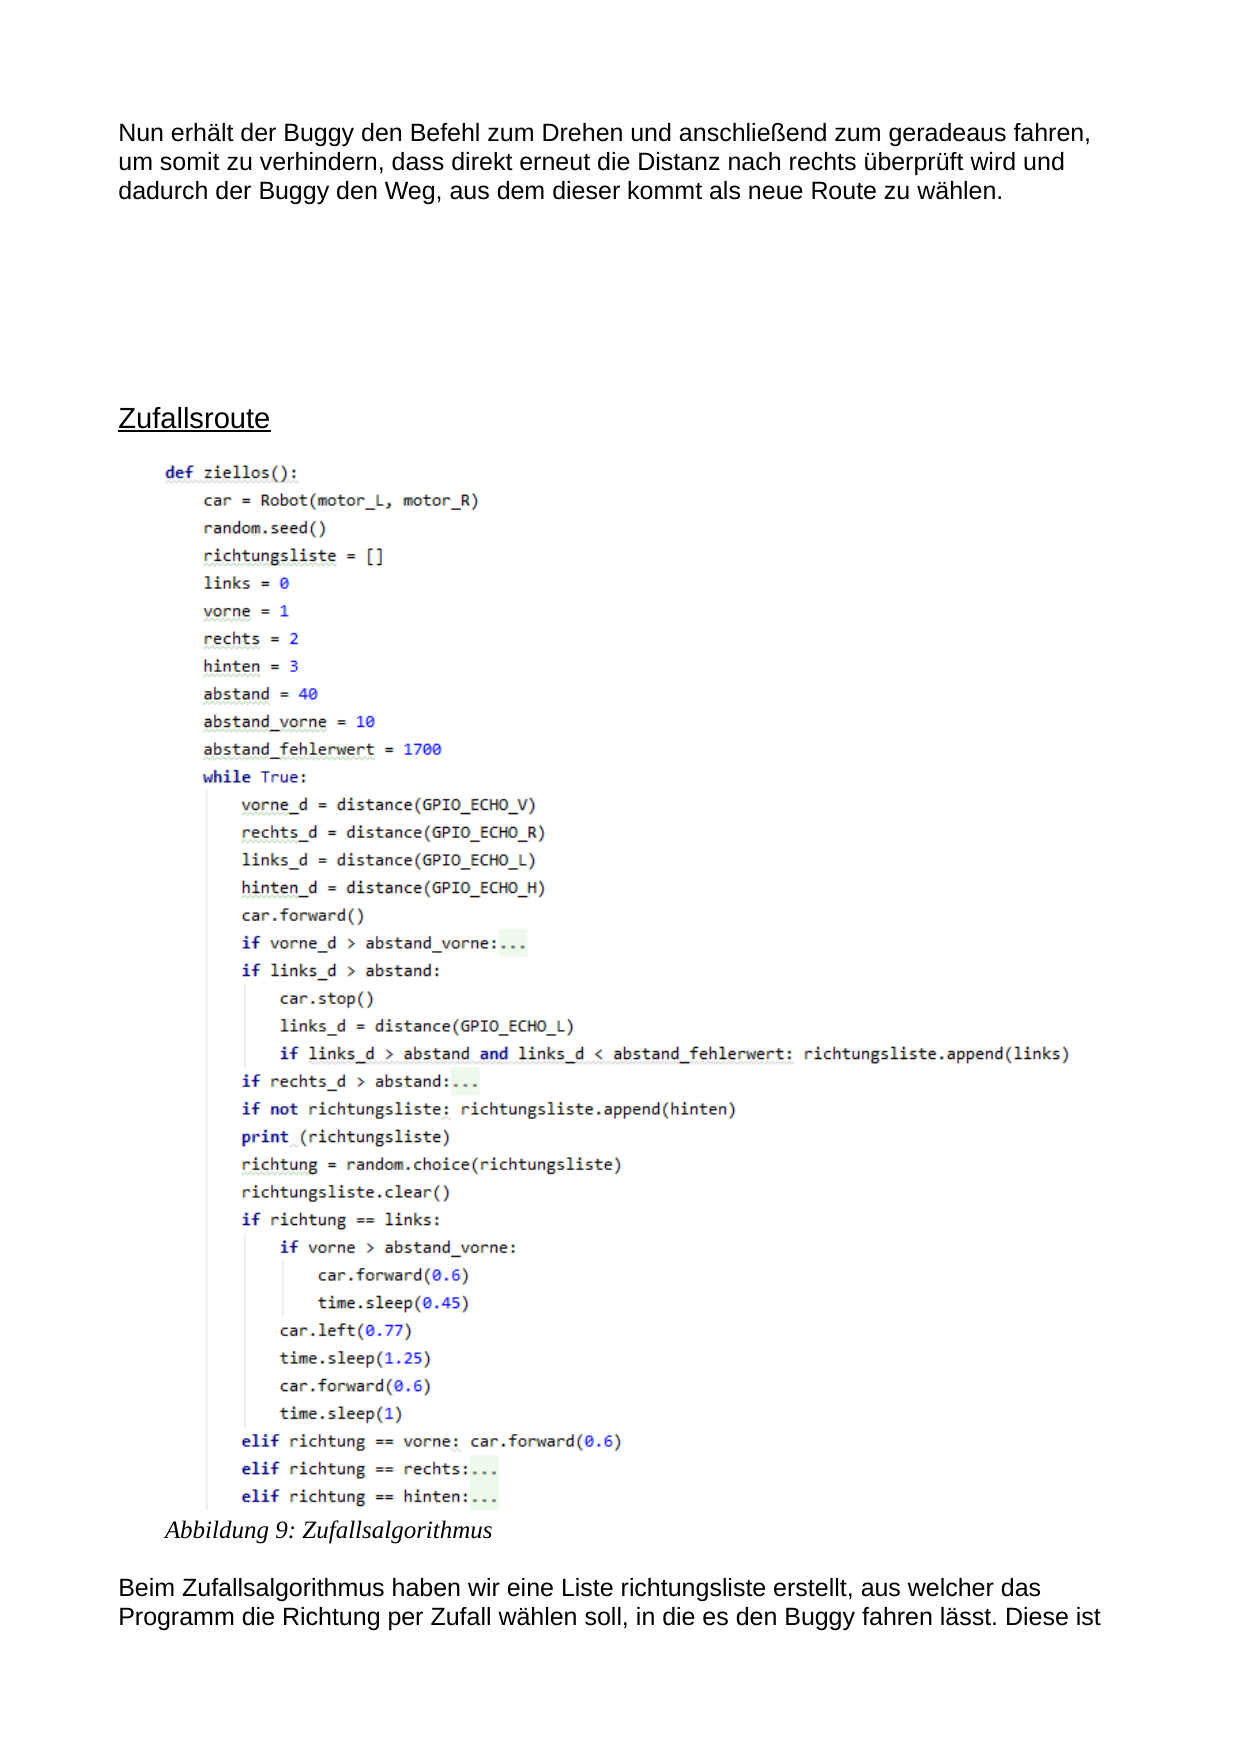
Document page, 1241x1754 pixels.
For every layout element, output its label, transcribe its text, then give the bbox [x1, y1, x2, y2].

text Abbildung 9: Zufallsalgorithmus [165, 1516, 1076, 1544]
text Zufallsroute [118, 401, 1122, 434]
picture [164, 463, 1076, 1516]
text Nun erhält der Buggy den Befehl zum Drehen und anschließend zum geradeaus fahren, um somit zu verhindern, dass direkt erneut die Distanz nach rechts überprüft wird und dadurch der Buggy den Weg, aus dem dieser kommt als neue Route zu wählen. [118, 118, 1122, 204]
text Beim Zufallsalgorithmus haben wir eine Liste richtungsliste erstellt, aus welcher das Programm die Richtung per Zufall wählen soll, in die es den Buggy fahren lässt. Diese ist [118, 1573, 1122, 1631]
